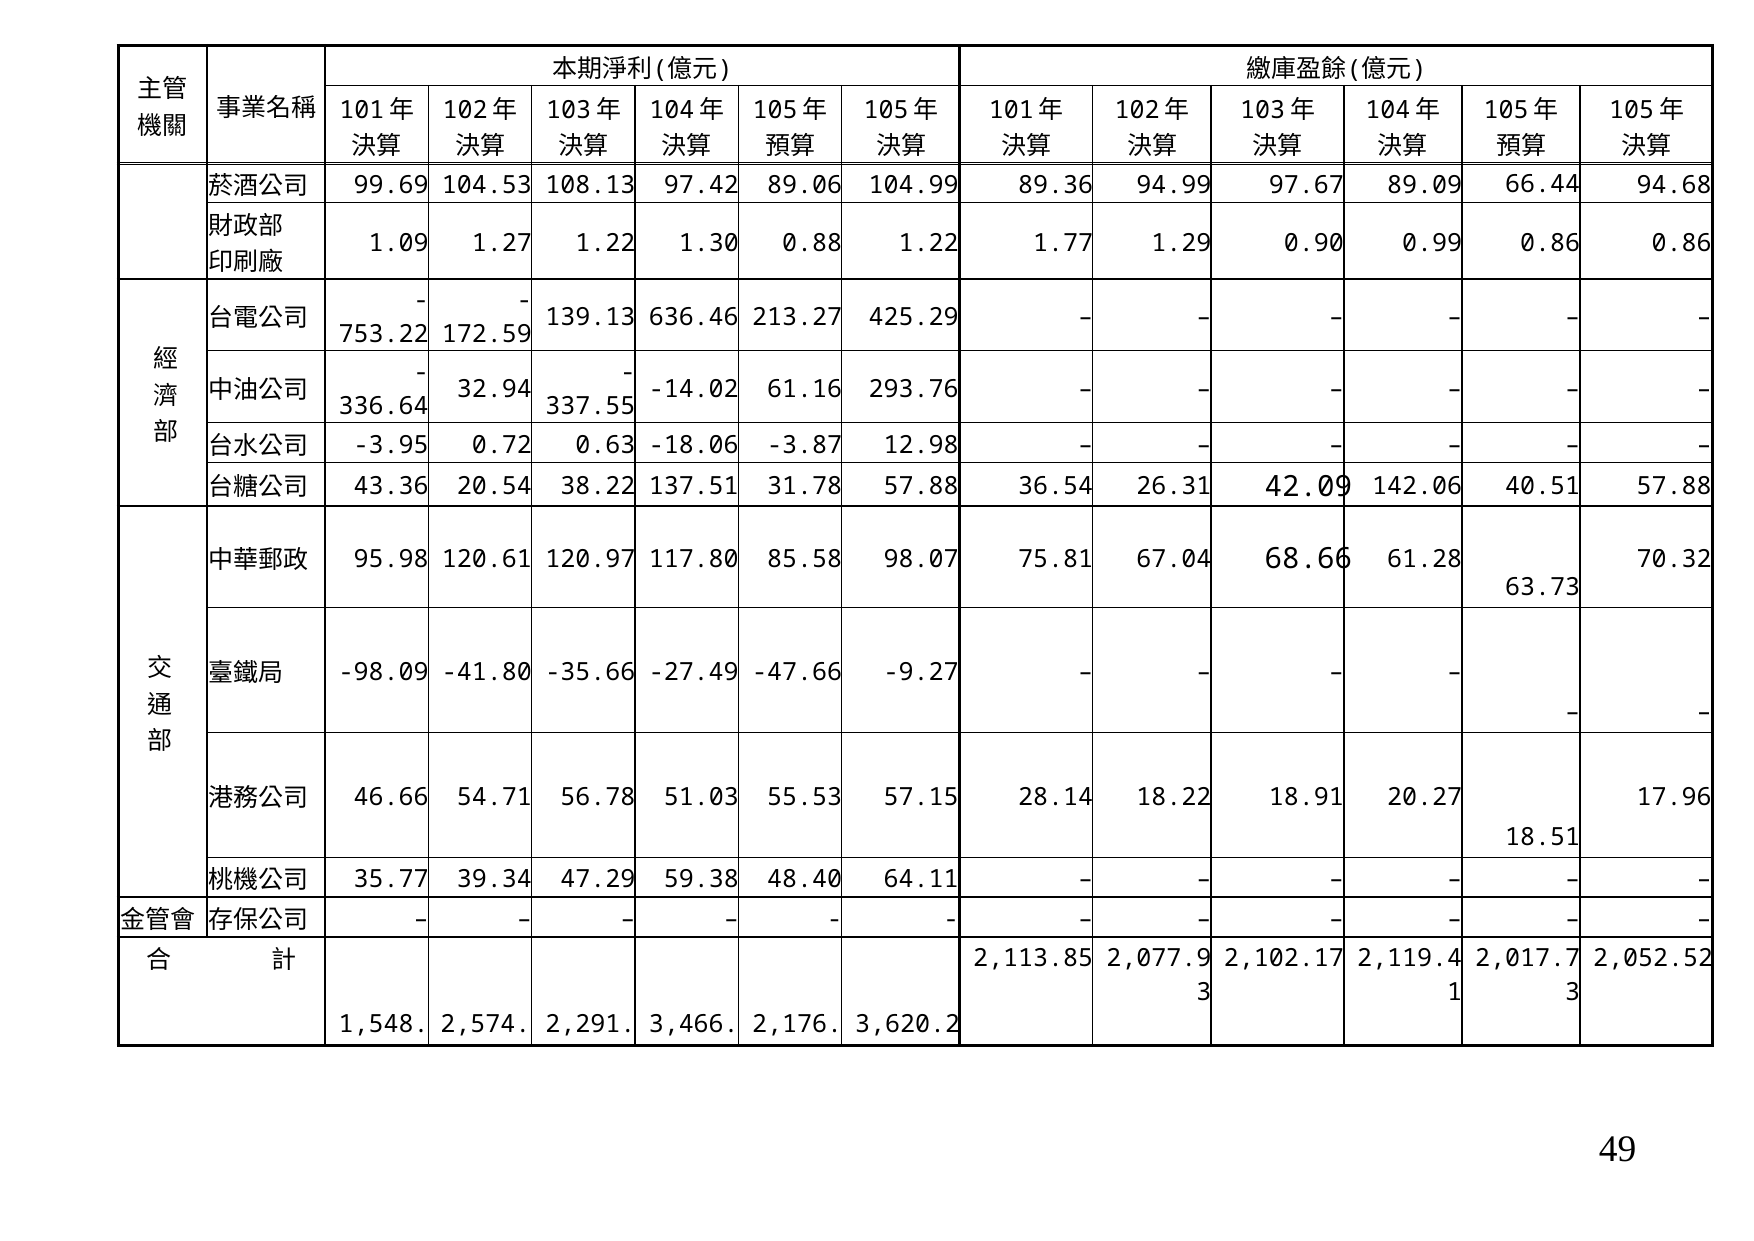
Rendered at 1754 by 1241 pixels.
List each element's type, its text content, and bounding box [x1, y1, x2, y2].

table_cell 中油公司 [208, 351, 324, 422]
table_cell – [1581, 898, 1711, 936]
table_cell 64.11 [842, 858, 958, 896]
table_cell – [1093, 898, 1210, 936]
table_cell 108.13 [532, 165, 634, 202]
table_cell -41.80 [429, 608, 531, 731]
table_cell 61.16 [739, 351, 841, 422]
table_cell 425.29 [842, 280, 958, 350]
table_cell 102年 決算 [1093, 86, 1210, 162]
table_cell – [1463, 858, 1579, 896]
table_cell 2,574. [429, 938, 531, 1044]
table_cell -3.87 [739, 423, 841, 461]
table_cell 0.90 [1212, 203, 1343, 278]
table_cell 103年 決算 [1212, 86, 1343, 162]
table_cell – [961, 608, 1092, 731]
table_cell 103年 決算 [532, 86, 634, 162]
table_cell 1.77 [961, 203, 1092, 278]
table_cell -27.49 [636, 608, 738, 731]
table_cell 102年 決算 [429, 86, 531, 162]
table_cell 存保公司 [208, 898, 324, 936]
table_cell 67.04 [1093, 507, 1210, 606]
table_cell 財政部 印刷廠 [208, 203, 324, 278]
table_cell – [1345, 351, 1461, 422]
table_cell 18.22 [1093, 733, 1210, 856]
table_cell 104年 決算 [636, 86, 738, 162]
table_cell – [1212, 898, 1343, 936]
table_cell – [961, 351, 1092, 422]
table_cell 18.91 [1212, 733, 1343, 856]
table_cell – [429, 898, 531, 936]
table_cell 139.13 [532, 280, 634, 350]
table_cell 47.29 [532, 858, 634, 896]
table_cell – [326, 898, 428, 936]
table_cell 0.72 [429, 423, 531, 461]
table_cell 293.76 [842, 351, 958, 422]
table_cell 57.88 [842, 463, 958, 505]
table_cell 94.99 [1093, 165, 1210, 202]
table_header 本期淨利(億元) [326, 47, 958, 85]
table_cell – [1093, 280, 1210, 350]
table_cell – [1581, 858, 1711, 896]
table_cell – [1212, 858, 1343, 896]
table_cell 1.30 [636, 203, 738, 278]
table_cell - [842, 898, 958, 936]
table_cell 97.42 [636, 165, 738, 202]
table_cell 117.80 [636, 507, 738, 606]
table_cell 59.38 [636, 858, 738, 896]
table_cell 97.67 [1212, 165, 1343, 202]
table_cell 213.27 [739, 280, 841, 350]
table_cell 1.22 [532, 203, 634, 278]
table_cell -47.66 [739, 608, 841, 731]
table_cell 28.14 [961, 733, 1092, 856]
table_cell – [961, 898, 1092, 936]
table_cell 1,548. [326, 938, 428, 1044]
table_cell 137.51 [636, 463, 738, 505]
table_cell 經 濟 部 [120, 280, 206, 505]
table_cell 2,017.73 [1463, 938, 1579, 1044]
table_cell 46.66 [326, 733, 428, 856]
table_header 主管 機關 [120, 47, 206, 162]
table_cell – [1581, 423, 1711, 461]
table_cell 2,113.85 [961, 938, 1092, 1044]
table_cell 55.53 [739, 733, 841, 856]
table_cell 56.78 [532, 733, 634, 856]
table_cell 2,291. [532, 938, 634, 1044]
table_cell 105年 決算 [1581, 86, 1711, 162]
table_cell 0.86 [1581, 203, 1711, 278]
table_cell 75.81 [961, 507, 1092, 606]
table_cell 120.97 [532, 507, 634, 606]
table_cell – [1463, 423, 1579, 461]
table_cell – [1212, 280, 1343, 350]
table_cell -753.22 [326, 280, 428, 350]
table_cell 104.99 [842, 165, 958, 202]
table_cell 1.09 [326, 203, 428, 278]
table_cell 51.03 [636, 733, 738, 856]
table_cell 0.86 [1463, 203, 1579, 278]
table_cell 120.61 [429, 507, 531, 606]
table_cell – [1581, 351, 1711, 422]
table_cell 636.46 [636, 280, 738, 350]
table_cell – [1093, 423, 1210, 461]
table_cell 32.94 [429, 351, 531, 422]
table_cell 0.99 [1345, 203, 1461, 278]
table_cell 98.07 [842, 507, 958, 606]
table_cell -336.64 [326, 351, 428, 422]
table_cell – [961, 423, 1092, 461]
table_cell 1.22 [842, 203, 958, 278]
table_cell [120, 165, 206, 278]
table_cell – [1345, 423, 1461, 461]
table_cell 54.71 [429, 733, 531, 856]
table_cell 港務公司 [208, 733, 324, 856]
table_cell 31.78 [739, 463, 841, 505]
table_cell 台糖公司 [208, 463, 324, 505]
table_cell -172.59 [429, 280, 531, 350]
table_cell 17.96 [1581, 733, 1711, 856]
table_cell – [961, 280, 1092, 350]
table_cell 40.51 [1463, 463, 1579, 505]
table_cell 105年 預算 [1463, 86, 1579, 162]
table_cell 2,077.93 [1093, 938, 1210, 1044]
table_cell 0.88 [739, 203, 841, 278]
table_cell 中華郵政 [208, 507, 324, 606]
table_cell – [1093, 858, 1210, 896]
table_cell – [1463, 608, 1579, 731]
table_cell 95.98 [326, 507, 428, 606]
table_cell 42.09 [1212, 463, 1343, 505]
table_cell 2,176. [739, 938, 841, 1044]
table_cell -35.66 [532, 608, 634, 731]
table_cell – [1093, 351, 1210, 422]
table_cell – [1345, 280, 1461, 350]
table_cell 142.06 [1345, 463, 1461, 505]
table_cell - [739, 898, 841, 936]
table_cell – [1345, 608, 1461, 731]
table_cell 38.22 [532, 463, 634, 505]
table_cell 94.68 [1581, 165, 1711, 202]
table_cell 12.98 [842, 423, 958, 461]
table_cell 合 計 [120, 938, 324, 1044]
table_cell 105年 決算 [842, 86, 958, 162]
table_cell – [961, 858, 1092, 896]
table_cell 3,466. [636, 938, 738, 1044]
table_cell – [1463, 280, 1579, 350]
table_cell – [1345, 858, 1461, 896]
table_cell – [1581, 608, 1711, 731]
table_cell 57.88 [1581, 463, 1711, 505]
table_cell 桃機公司 [208, 858, 324, 896]
table_cell 85.58 [739, 507, 841, 606]
table_cell -9.27 [842, 608, 958, 731]
table_cell 57.15 [842, 733, 958, 856]
table_cell 台電公司 [208, 280, 324, 350]
table_cell 3,620.2 [842, 938, 958, 1044]
table_cell 89.06 [739, 165, 841, 202]
table_cell – [636, 898, 738, 936]
table_cell 70.32 [1581, 507, 1711, 606]
table_cell – [532, 898, 634, 936]
table_cell – [1345, 898, 1461, 936]
table_header 繳庫盈餘(億元) [961, 47, 1711, 85]
table_cell -98.09 [326, 608, 428, 731]
table_cell -18.06 [636, 423, 738, 461]
table_cell – [1212, 351, 1343, 422]
table_cell 2,052.52 [1581, 938, 1711, 1044]
table_cell 1.29 [1093, 203, 1210, 278]
table_cell 66.44 [1463, 165, 1579, 202]
table_cell 2,119.41 [1345, 938, 1461, 1044]
table_cell 18.51 [1463, 733, 1579, 856]
table_cell 20.27 [1345, 733, 1461, 856]
table_cell 104年 決算 [1345, 86, 1461, 162]
table_cell 89.36 [961, 165, 1092, 202]
table_cell 菸酒公司 [208, 165, 324, 202]
table_cell – [1212, 608, 1343, 731]
table_cell 39.34 [429, 858, 531, 896]
table_cell 61.28 [1345, 507, 1461, 606]
table_cell 101年 決算 [326, 86, 428, 162]
table_cell – [1463, 351, 1579, 422]
table_cell 63.73 [1463, 507, 1579, 606]
table_cell 0.63 [532, 423, 634, 461]
table_cell – [1093, 608, 1210, 731]
table_cell 104.53 [429, 165, 531, 202]
table_cell 交 通 部 [120, 507, 206, 896]
table_cell -3.95 [326, 423, 428, 461]
table_cell – [1463, 898, 1579, 936]
table_cell 臺鐵局 [208, 608, 324, 731]
table_cell – [1212, 423, 1343, 461]
table_cell 1.27 [429, 203, 531, 278]
table_cell 台水公司 [208, 423, 324, 461]
table_cell 2,102.17 [1212, 938, 1343, 1044]
table_cell 99.69 [326, 165, 428, 202]
table_cell 48.40 [739, 858, 841, 896]
table_cell 20.54 [429, 463, 531, 505]
table_cell -14.02 [636, 351, 738, 422]
table_cell 105年 預算 [739, 86, 841, 162]
table_cell 35.77 [326, 858, 428, 896]
table_cell 金管會 [120, 898, 206, 936]
table_cell 101年 決算 [961, 86, 1092, 162]
table_cell 68.66 [1212, 507, 1343, 606]
table_header 事業名稱 [208, 47, 324, 162]
table_cell – [1581, 280, 1711, 350]
table_cell 89.09 [1345, 165, 1461, 202]
table_cell 36.54 [961, 463, 1092, 505]
table_cell 43.36 [326, 463, 428, 505]
table_cell -337.55 [532, 351, 634, 422]
table_cell 26.31 [1093, 463, 1210, 505]
